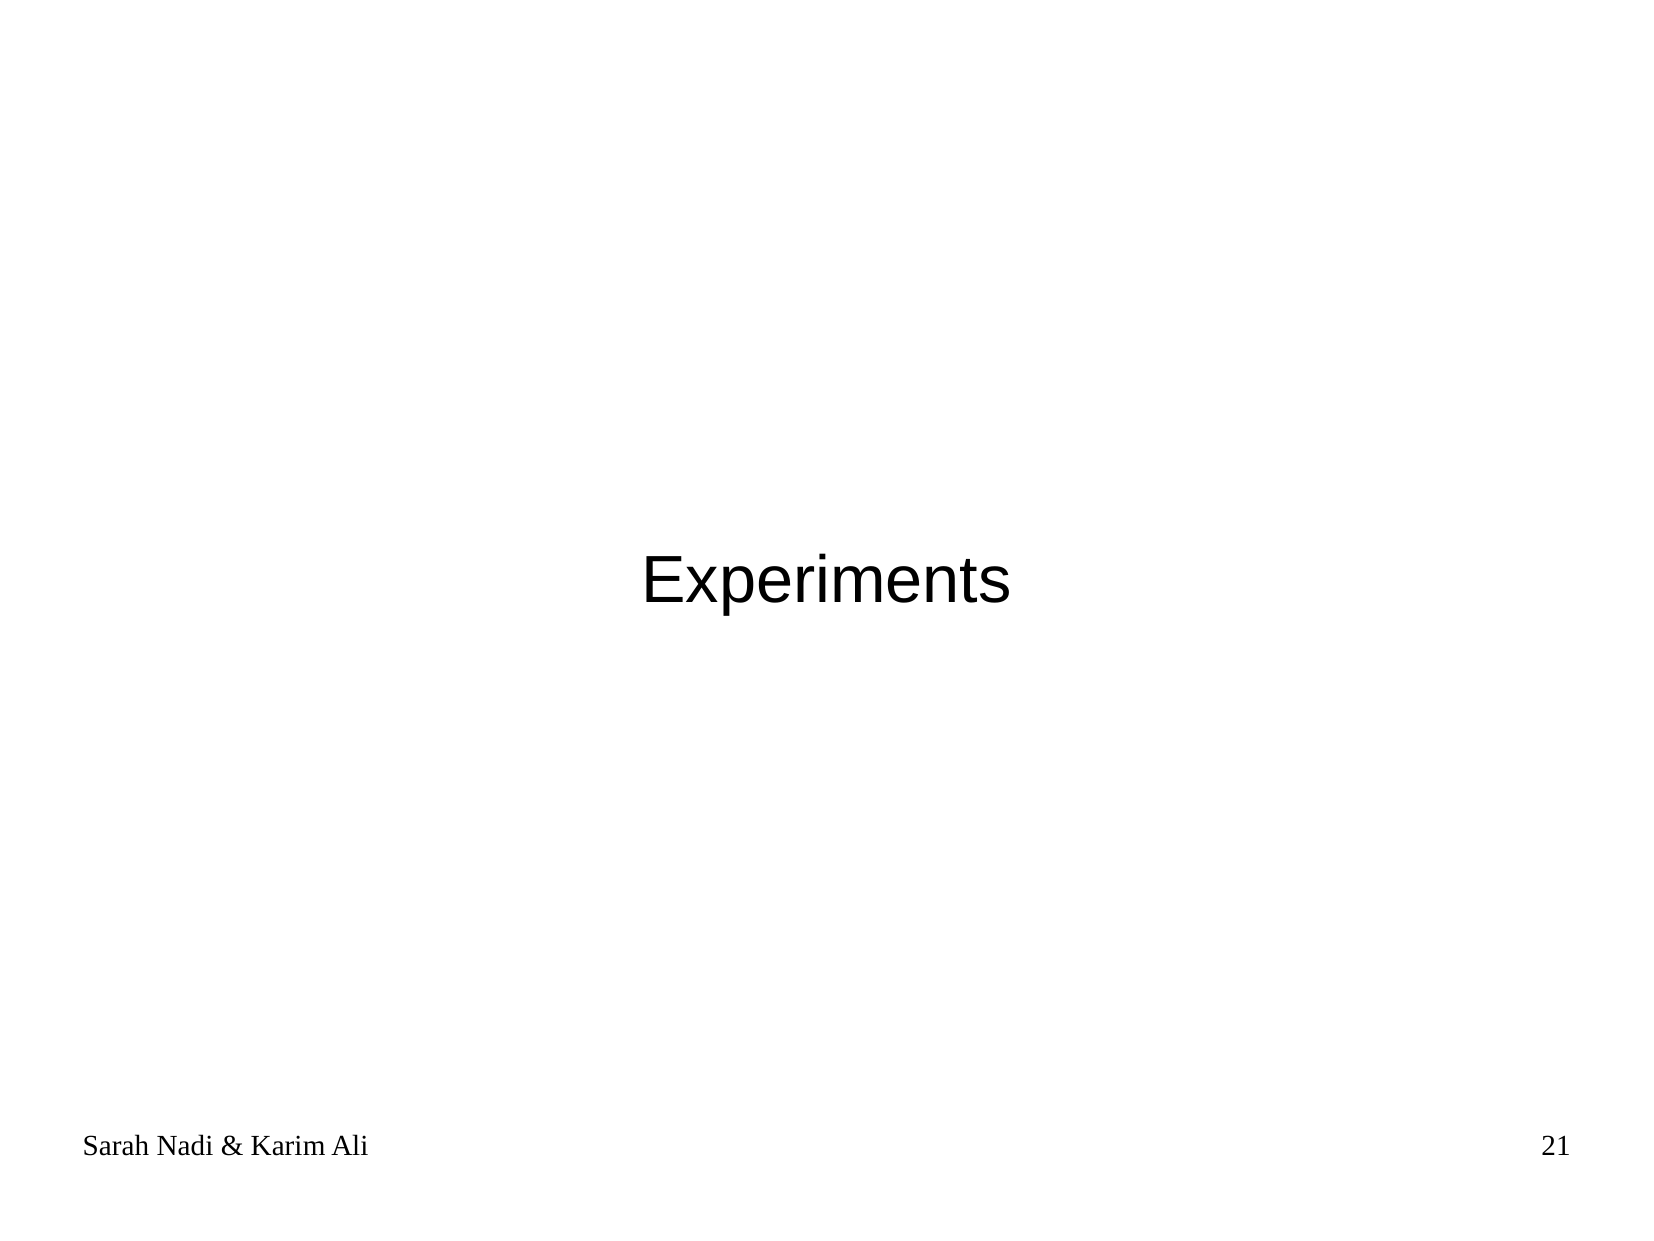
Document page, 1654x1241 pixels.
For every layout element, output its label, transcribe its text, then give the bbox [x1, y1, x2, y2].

subtitle Experiments [82, 49, 1571, 1109]
